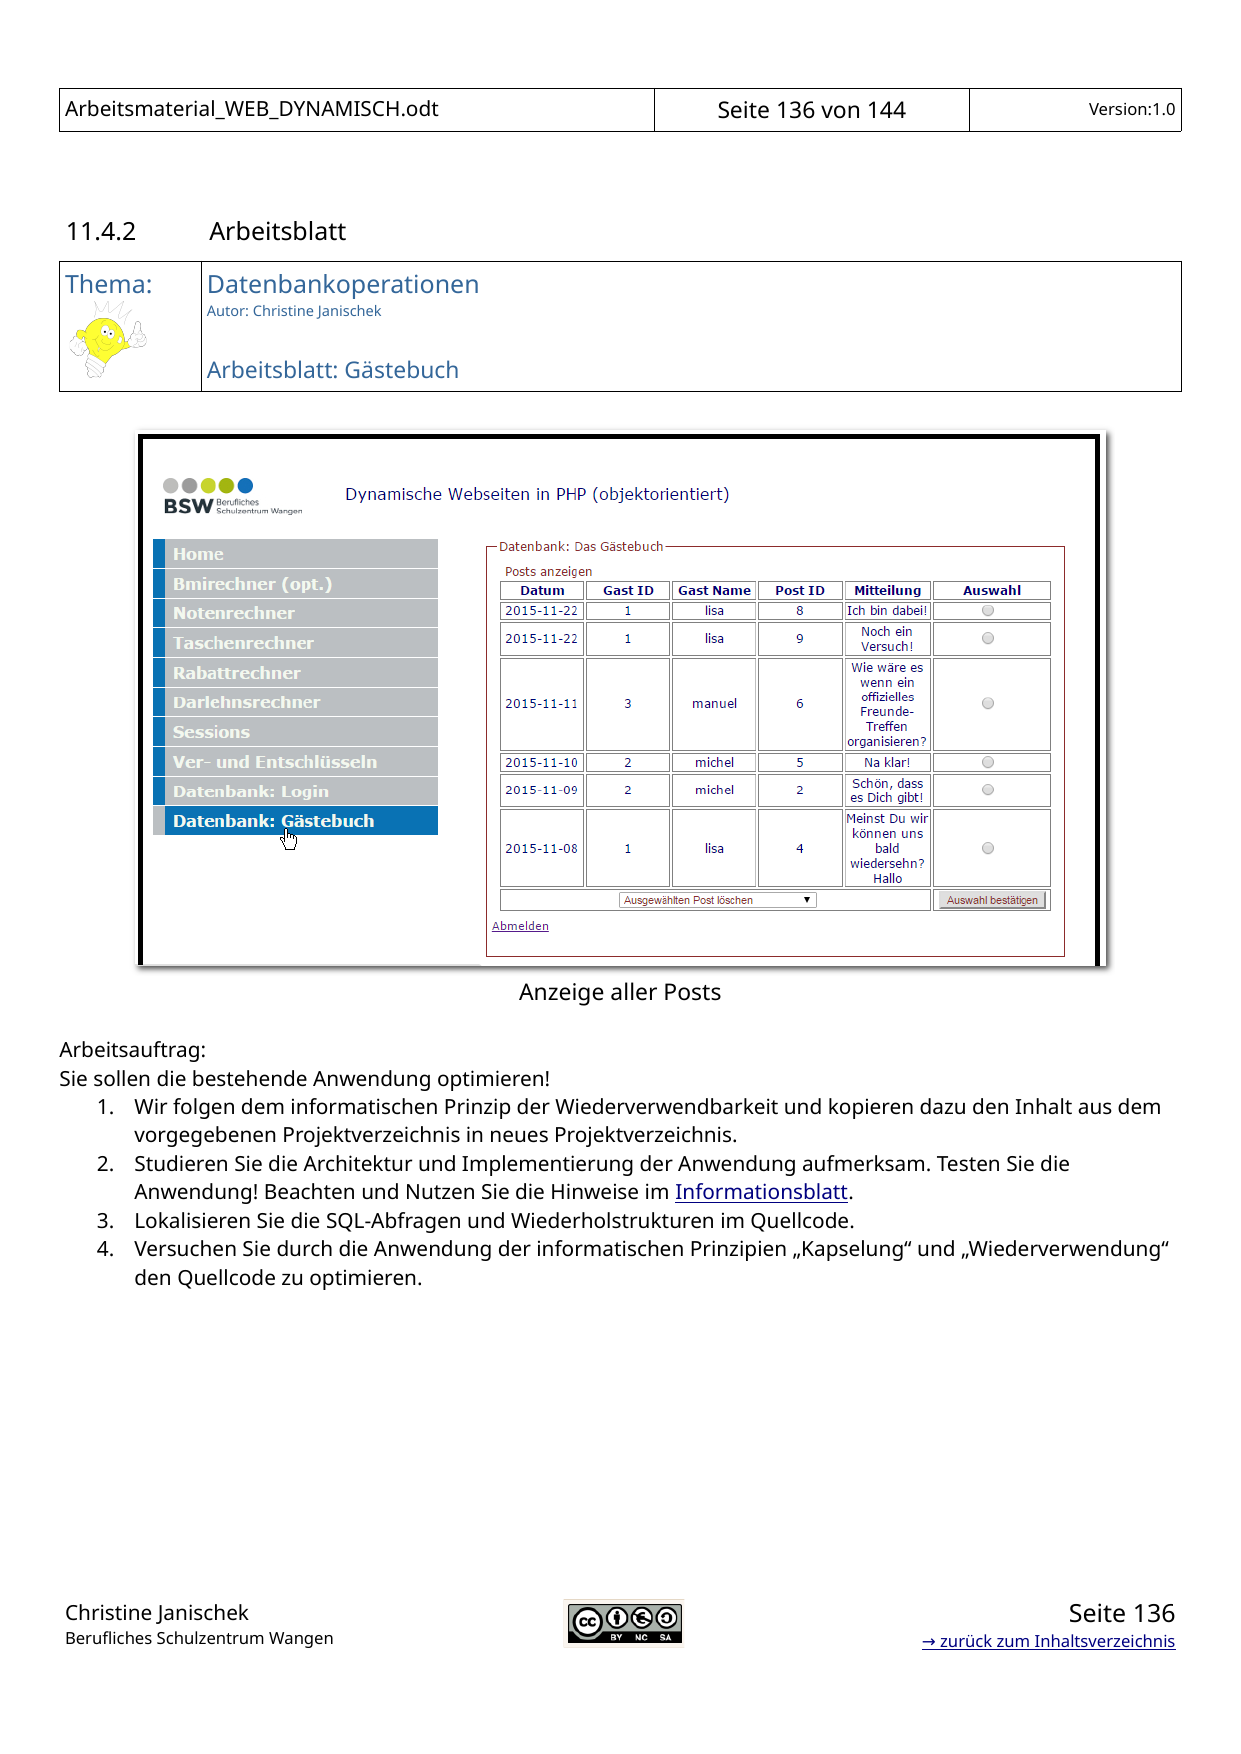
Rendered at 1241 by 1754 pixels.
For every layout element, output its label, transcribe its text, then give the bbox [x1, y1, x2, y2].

list Studieren Sie die Architektur und Implementierung der Anwendung aufmerksam. Testen Sie die Anwendung! Beachten und Nutzen Sie die Hinweise im Informationsblatt. [97, 1149, 1181, 1206]
picture [563, 1598, 685, 1648]
table_header Datenbankoperationen Autor: Christine Janischek Arbeitsblatt: Gästebuch [202, 262, 1181, 391]
table_header Thema: [60, 262, 201, 391]
text Anzeige aller Posts [59, 976, 1181, 1007]
picture [69, 301, 147, 378]
list Wir folgen dem informatischen Prinzip der Wiederverwendbarkeit und kopieren dazu den Inhalt aus dem vorgegebenen Projektverzeichnis in neues Projektverzeichnis. [97, 1092, 1181, 1149]
text Sie sollen die bestehende Anwendung optimieren! [59, 1064, 1181, 1092]
picture [125, 420, 1116, 976]
subtitle Arbeitsblatt [59, 214, 1181, 248]
text Arbeitsauftrag: [59, 1035, 1181, 1064]
list Lokalisieren Sie die SQL-Abfragen und Wiederholstrukturen im Quellcode. [97, 1206, 1181, 1234]
list Versuchen Sie durch die Anwendung der informatischen Prinzipien „Kapselung“ und „Wiederverwendung“ den Quellcode zu optimieren. [97, 1234, 1181, 1291]
